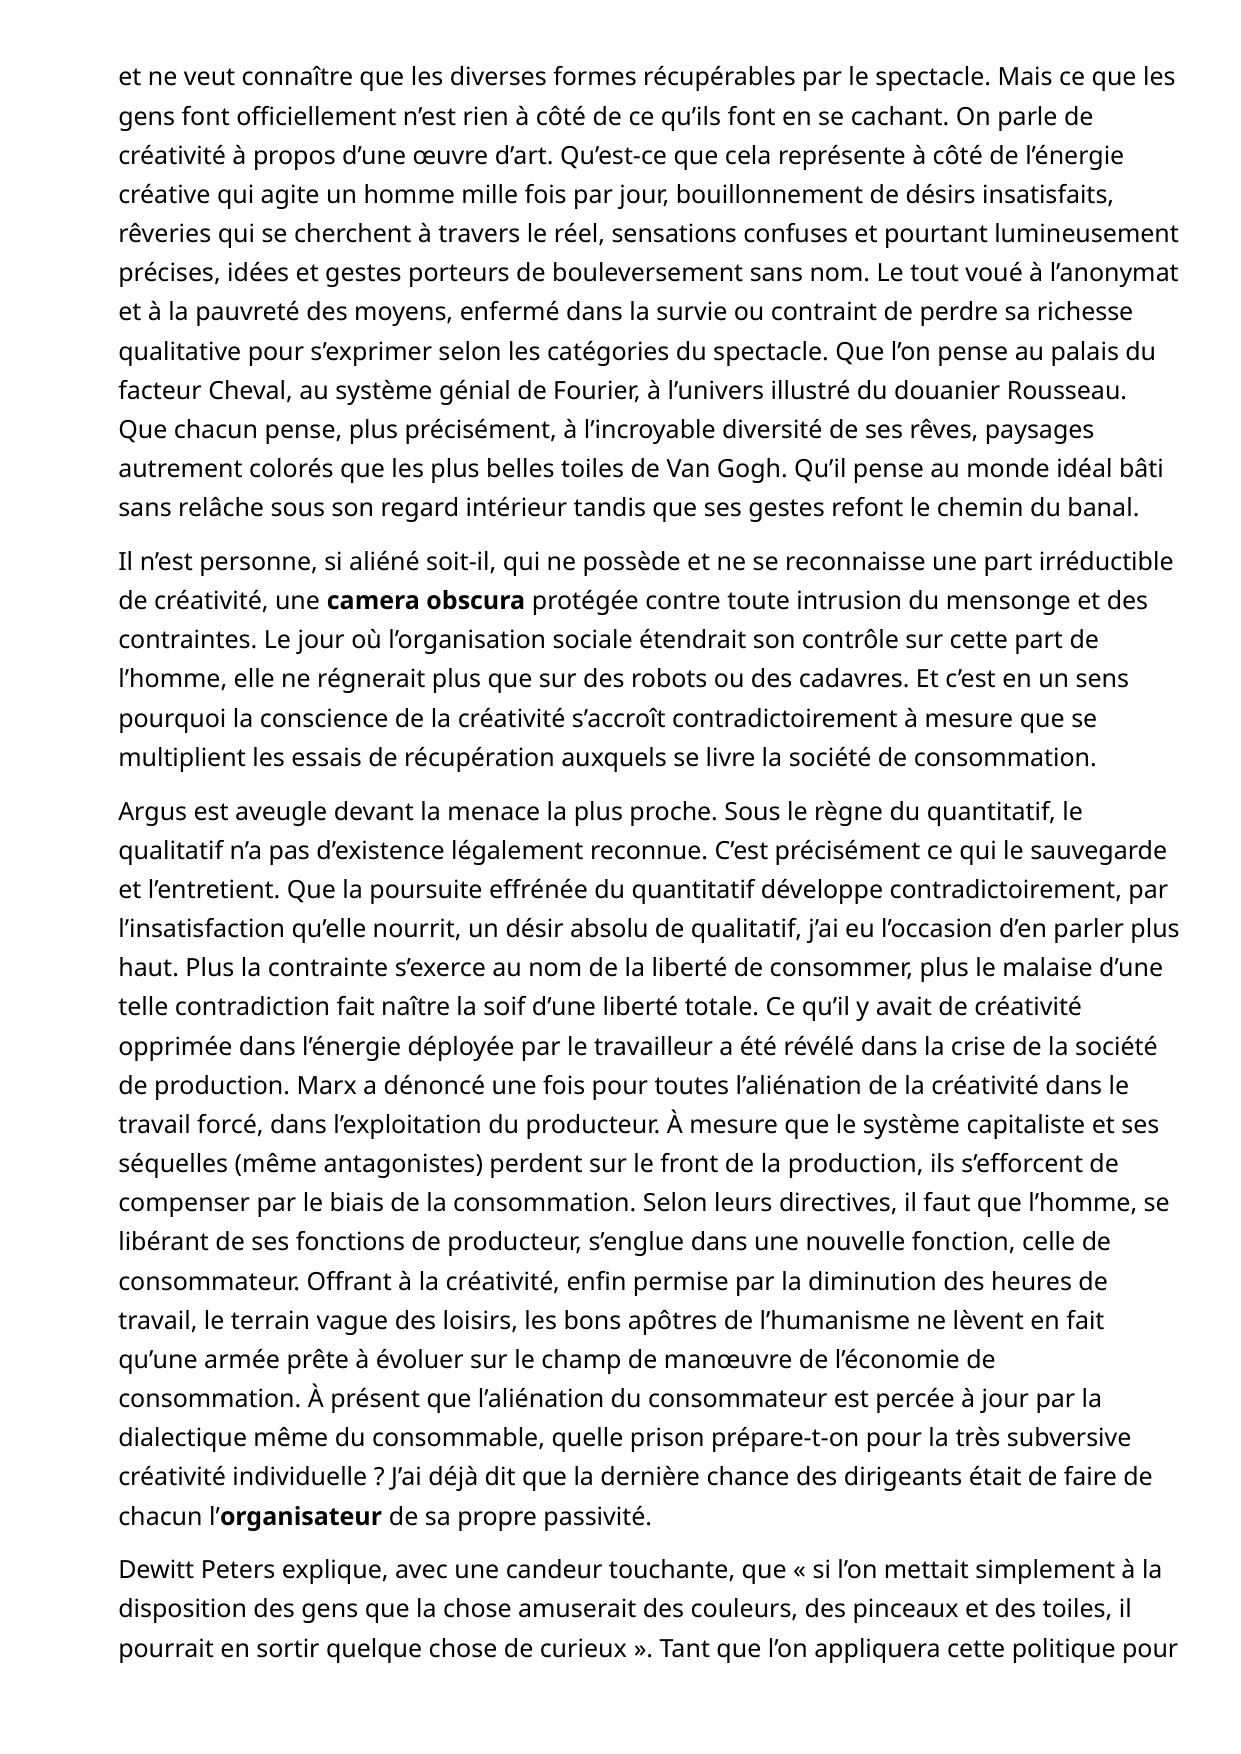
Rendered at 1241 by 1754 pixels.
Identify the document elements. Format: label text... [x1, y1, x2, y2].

text Il n’est personne, si aliéné soit-il, qui ne possède et ne se reconnaisse une part irréductible de créativité, une camera obscura protégée contre toute intrusion du mensonge et des contraintes. Le jour où l’organisation sociale étendrait son contrôle sur cette part de l’homme, elle ne régnerait plus que sur des robots ou des cadavres. Et c’est en un sens pourquoi la conscience de la créativité s’accroît contradictoirement à mesure que se multiplient les essais de récupération auxquels se livre la société de consommation. [118, 544, 1181, 773]
text et ne veut connaître que les diverses formes récupérables par le spectacle. Mais ce que les gens font officiellement n’est rien à côté de ce qu’ils font en se cachant. On parle de créativité à propos d’une œuvre d’art. Qu’est-ce que cela représente à côté de l’énergie créative qui agite un homme mille fois par jour, bouillonnement de désirs insatisfaits, rêveries qui se cherchent à travers le réel, sensations confuses et pourtant lumineusement précises, idées et gestes porteurs de bouleversement sans nom. Le tout voué à l’anonymat et à la pauvreté des moyens, enfermé dans la survie ou contraint de perdre sa richesse qualitative pour s’exprimer selon les catégories du spectacle. Que l’on pense au palais du facteur Cheval, au système génial de Fourier, à l’univers illustré du douanier Rousseau. Que chacun pense, plus précisément, à l’incroyable diversité de ses rêves, paysages autrement colorés que les plus belles toiles de Van Gogh. Qu’il pense au monde idéal bâti sans relâche sous son regard intérieur tandis que ses gestes refont le chemin du banal. [118, 59, 1181, 524]
text Dewitt Peters explique, avec une candeur touchante, que « si l’on mettait simplement à la disposition des gens que la chose amuserait des couleurs, des pinceaux et des toiles, il pourrait en sortir quelque chose de curieux ». Tant que l’on appliquera cette politique pour [118, 1552, 1181, 1664]
text Argus est aveugle devant la menace la plus proche. Sous le règne du quantitatif, le qualitatif n’a pas d’existence légalement reconnue. C’est précisément ce qui le sauvegarde et l’entretient. Que la poursuite effrénée du quantitatif développe contradictoirement, par l’insatisfaction qu’elle nourrit, un désir absolu de qualitatif, j’ai eu l’occasion d’en parler plus haut. Plus la contrainte s’exerce au nom de la liberté de consommer, plus le malaise d’une telle contradiction fait naître la soif d’une liberté totale. Ce qu’il y avait de créativité opprimée dans l’énergie déployée par le travailleur a été révélé dans la crise de la société de production. Marx a dénoncé une fois pour toutes l’aliénation de la créativité dans le travail forcé, dans l’exploitation du producteur. À mesure que le système capitaliste et ses séquelles (même antagonistes) perdent sur le front de la production, ils s’efforcent de compenser par le biais de la consommation. Selon leurs directives, il faut que l’homme, se libérant de ses fonctions de producteur, s’englue dans une nouvelle fonction, celle de consommateur. Offrant à la créativité, enfin permise par la diminution des heures de travail, le terrain vague des loisirs, les bons apôtres de l’humanisme ne lèvent en fait qu’une armée prête à évoluer sur le champ de manœuvre de l’économie de consommation. À présent que l’aliénation du consommateur est percée à jour par la dialectique même du consommable, quelle prison prépare-t-on pour la très subversive créativité individuelle ? J’ai déjà dit que la dernière chance des dirigeants était de faire de chacun l’organisateur de sa propre passivité. [118, 793, 1181, 1532]
